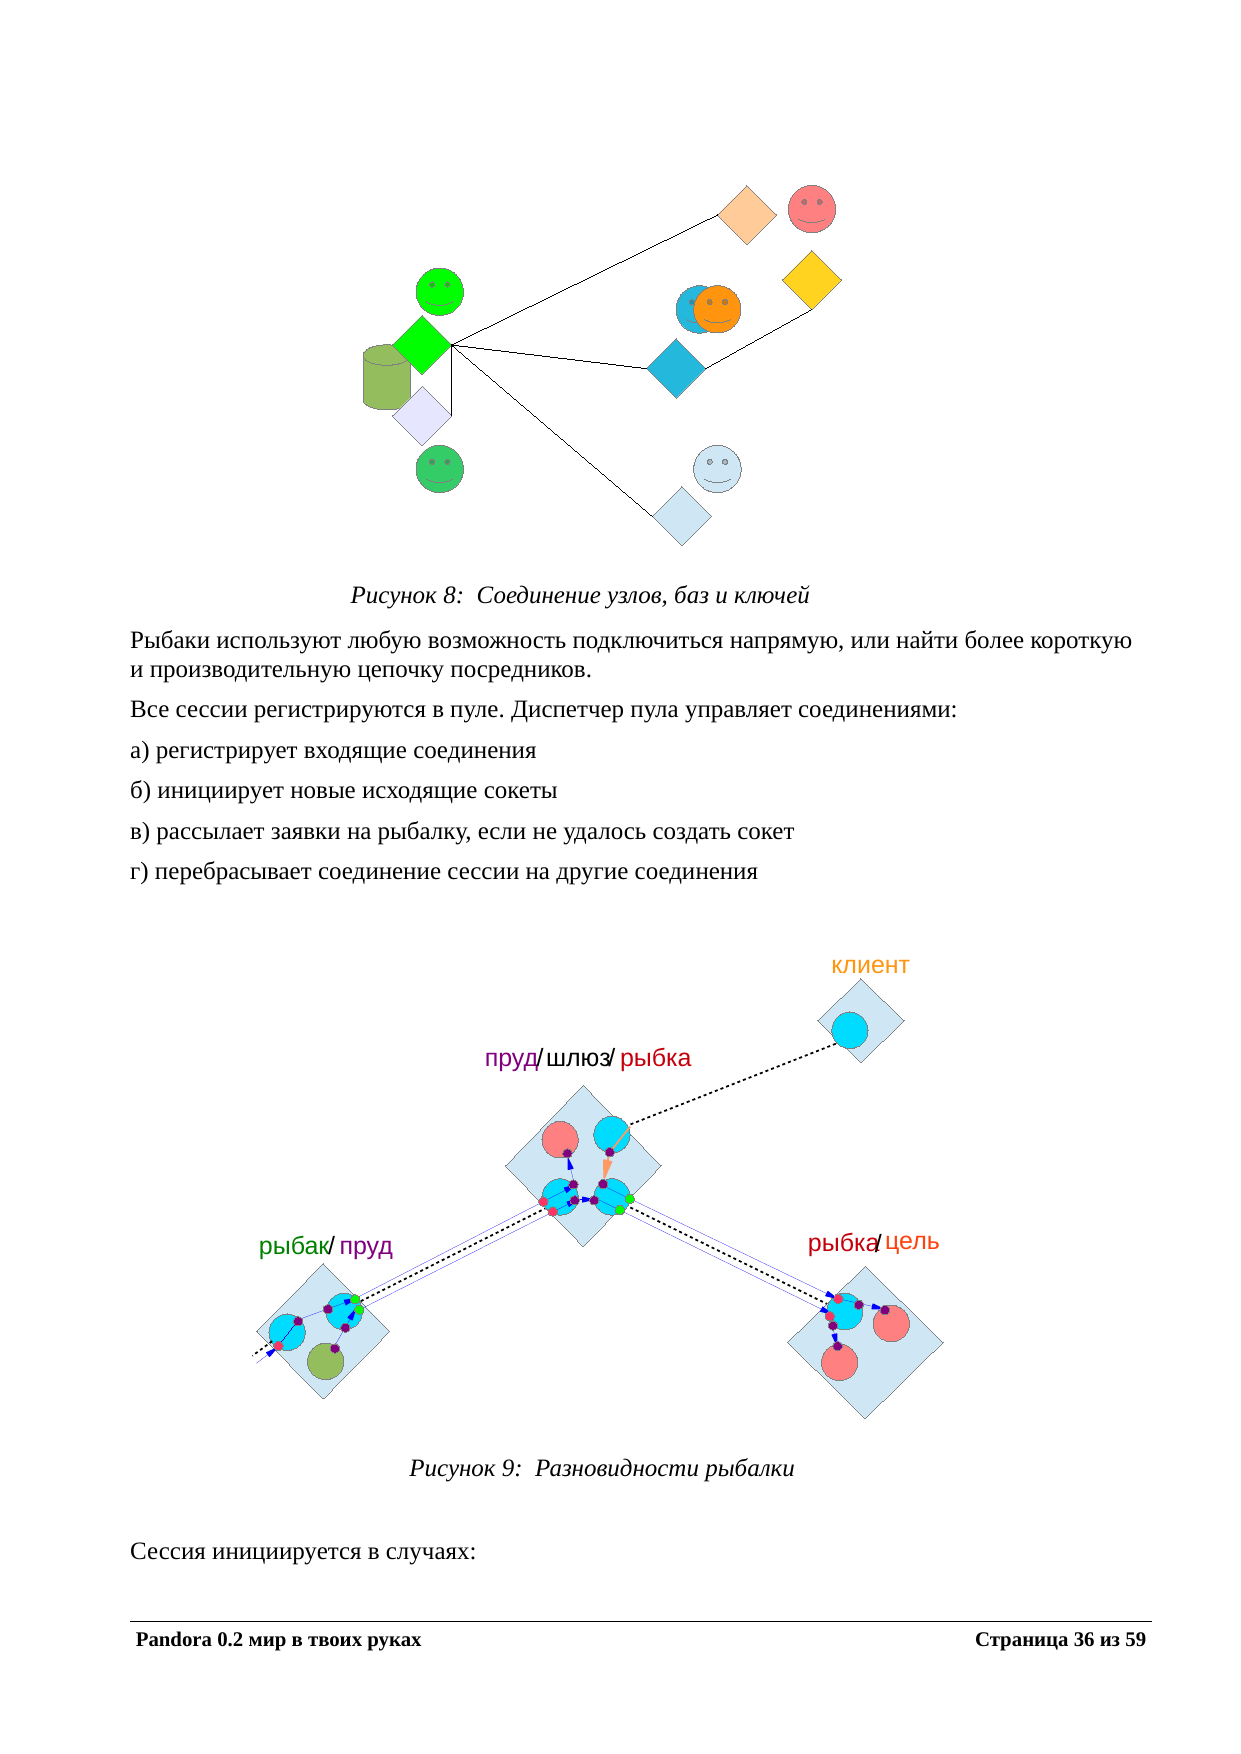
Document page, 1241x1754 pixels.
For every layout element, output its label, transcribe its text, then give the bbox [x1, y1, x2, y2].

text Все сессии регистрируются в пуле. Диспетчер пула управляет соединениями: [130, 694, 1152, 723]
text Рисунок 8: Соединение узлов, баз и ключей [127, 581, 1035, 609]
text а) регистрирует входящие соединения [130, 735, 1152, 763]
text г) перебрасывает соединение сессии на другие соединения [130, 856, 1152, 885]
text Рыбаки используют любую возможность подключиться напрямую, или найти более короткую и производительную цепочку посредников. [127, 147, 1152, 682]
text Сессия инициируется в случаях: [130, 1536, 1152, 1565]
text Рисунок 9: Разновидности рыбалки [127, 1453, 1079, 1482]
text в) рассылает заявки на рыбалку, если не удалось создать сокет [130, 816, 1152, 844]
text б) инициирует новые исходящие сокеты [130, 775, 1152, 804]
